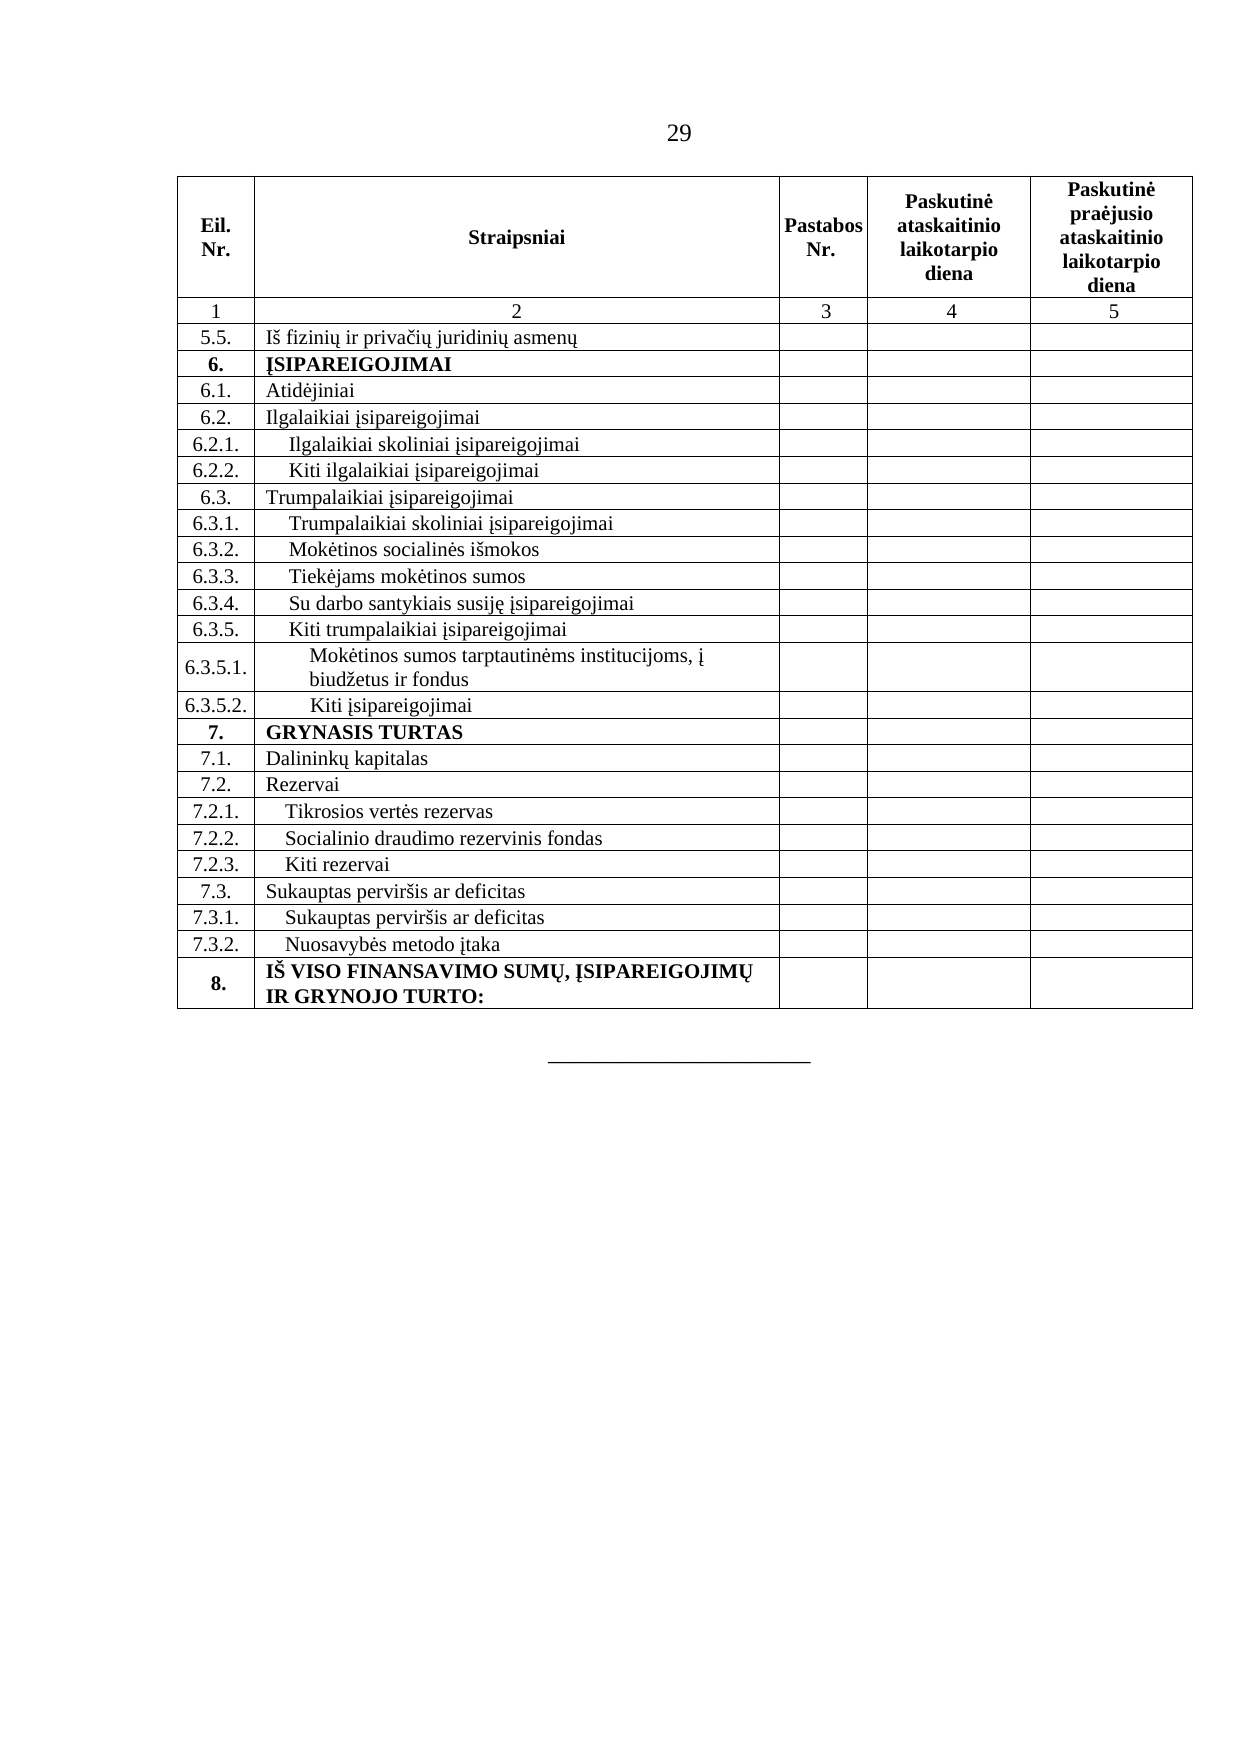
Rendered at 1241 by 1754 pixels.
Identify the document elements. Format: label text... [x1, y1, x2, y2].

table_cell [1031, 958, 1192, 1008]
table_cell Trumpalaikiai įsipareigojimai [255, 484, 779, 509]
table_cell [780, 878, 867, 903]
table_cell 6.3.1. [178, 510, 254, 536]
table_cell [1031, 377, 1192, 403]
table_cell 7.2.2. [178, 825, 254, 850]
table_cell [1031, 324, 1192, 349]
table_cell 6.3.3. [178, 563, 254, 589]
table_cell 1 [178, 298, 254, 323]
table_cell Kiti įsipareigojimai [255, 692, 779, 717]
table_cell Iš fizinių ir privačių juridinių asmenų [255, 324, 779, 349]
table_cell 7.2. [178, 772, 254, 797]
table_cell 6.3. [178, 484, 254, 509]
table_cell 7.3. [178, 878, 254, 903]
table_cell 2 [255, 298, 779, 323]
table_header Eil. Nr. [178, 177, 254, 297]
table_cell [868, 878, 1030, 903]
table_cell Dalininkų kapitalas [255, 745, 779, 771]
table_cell [868, 324, 1030, 349]
table_cell [780, 745, 867, 771]
table_cell [868, 404, 1030, 429]
text _____________________ [177, 1037, 1181, 1066]
table_cell [780, 772, 867, 797]
table_cell 6.2.2. [178, 457, 254, 482]
table_cell [780, 457, 867, 482]
table_cell [780, 510, 867, 536]
table_cell [1031, 798, 1192, 824]
table_cell [868, 484, 1030, 509]
table_cell Su darbo santykiais susiję įsipareigojimai [255, 590, 779, 615]
table_cell [780, 851, 867, 877]
table_cell [868, 719, 1030, 744]
table_cell [1031, 457, 1192, 482]
table_cell [868, 798, 1030, 824]
table_cell 6.3.2. [178, 537, 254, 562]
table_cell [780, 537, 867, 562]
table_cell IŠ VISO FINANSAVIMO SUMŲ, ĮSIPAREIGOJIMŲ IR GRYNOJO TURTO: [255, 958, 779, 1008]
table_cell [780, 590, 867, 615]
table_cell Mokėtinos sumos tarptautinėms institucijoms, į biudžetus ir fondus [255, 643, 779, 691]
table_cell [1031, 510, 1192, 536]
table_cell [1031, 745, 1192, 771]
table_cell 7.3.2. [178, 931, 254, 957]
table_cell [780, 692, 867, 717]
table_cell [1031, 404, 1192, 429]
table_cell Ilgalaikiai įsipareigojimai [255, 404, 779, 429]
table_cell 8. [178, 958, 254, 1008]
table_cell Nuosavybės metodo įtaka [255, 931, 779, 957]
table_cell 6.1. [178, 377, 254, 403]
table_cell [1031, 590, 1192, 615]
table_cell Atidėjiniai [255, 377, 779, 403]
table_cell 6.3.5.2. [178, 692, 254, 717]
table_cell [1031, 719, 1192, 744]
table_cell [868, 616, 1030, 642]
table_cell [780, 563, 867, 589]
table_cell [780, 616, 867, 642]
table_cell 4 [868, 298, 1030, 323]
table_cell [780, 351, 867, 376]
table_cell [868, 958, 1030, 1008]
table_cell GRYNASIS TURTAS [255, 719, 779, 744]
table_cell [868, 772, 1030, 797]
table_cell Tiekėjams mokėtinos sumos [255, 563, 779, 589]
table_cell Trumpalaikiai skoliniai įsipareigojimai [255, 510, 779, 536]
table_cell [1031, 825, 1192, 850]
table_cell [868, 851, 1030, 877]
table_header Paskutinė praėjusio ataskaitinio laikotarpio diena [1031, 177, 1192, 297]
table_cell Ilgalaikiai skoliniai įsipareigojimai [255, 430, 779, 456]
table_cell 7.2.3. [178, 851, 254, 877]
table_cell 6.3.5.1. [178, 643, 254, 691]
table_cell 7.3.1. [178, 905, 254, 930]
table_cell [1031, 643, 1192, 691]
table_cell [1031, 484, 1192, 509]
table_cell 6. [178, 351, 254, 376]
table_cell 5 [1031, 298, 1192, 323]
table_cell Sukauptas perviršis ar deficitas [255, 878, 779, 903]
table_cell [1031, 905, 1192, 930]
table_cell [868, 457, 1030, 482]
table_cell [1031, 537, 1192, 562]
table_cell [1031, 616, 1192, 642]
table_cell ĮSIPAREIGOJIMAI [255, 351, 779, 376]
table_cell 3 [780, 298, 867, 323]
table_cell [1031, 851, 1192, 877]
table_cell 5.5. [178, 324, 254, 349]
table_cell [868, 905, 1030, 930]
table_cell [1031, 931, 1192, 957]
table_cell Socialinio draudimo rezervinis fondas [255, 825, 779, 850]
table_cell [868, 825, 1030, 850]
table_cell 7.1. [178, 745, 254, 771]
table_cell [868, 537, 1030, 562]
table_header Straipsniai [255, 177, 779, 297]
table_cell Kiti rezervai [255, 851, 779, 877]
table_cell [780, 798, 867, 824]
table_cell Tikrosios vertės rezervas [255, 798, 779, 824]
table_cell Kiti trumpalaikiai įsipareigojimai [255, 616, 779, 642]
table_cell [780, 825, 867, 850]
table_cell [780, 905, 867, 930]
table_cell [780, 430, 867, 456]
table_cell [1031, 878, 1192, 903]
table_header Pastabos Nr. [780, 177, 867, 297]
table_cell [868, 351, 1030, 376]
table_header Paskutinė ataskaitinio laikotarpio diena [868, 177, 1030, 297]
table_cell [868, 643, 1030, 691]
table_cell [780, 719, 867, 744]
table_cell [868, 563, 1030, 589]
table_cell [1031, 430, 1192, 456]
table_cell [780, 958, 867, 1008]
table_cell [780, 404, 867, 429]
table_cell 7. [178, 719, 254, 744]
table_cell [868, 590, 1030, 615]
table_cell Sukauptas perviršis ar deficitas [255, 905, 779, 930]
table_cell Kiti ilgalaikiai įsipareigojimai [255, 457, 779, 482]
table_cell Mokėtinos socialinės išmokos [255, 537, 779, 562]
table_cell 6.2.1. [178, 430, 254, 456]
table_cell [1031, 563, 1192, 589]
table_cell [868, 430, 1030, 456]
table_cell [780, 484, 867, 509]
table_cell [1031, 351, 1192, 376]
table_cell 7.2.1. [178, 798, 254, 824]
table_cell 6.3.5. [178, 616, 254, 642]
table_cell [780, 324, 867, 349]
table_cell [868, 692, 1030, 717]
table_cell [868, 931, 1030, 957]
table_cell [1031, 772, 1192, 797]
table_cell [868, 377, 1030, 403]
table_cell 6.3.4. [178, 590, 254, 615]
table_cell 6.2. [178, 404, 254, 429]
table_cell [780, 377, 867, 403]
table_cell [780, 643, 867, 691]
table_cell [780, 931, 867, 957]
table_cell [868, 745, 1030, 771]
table_cell [868, 510, 1030, 536]
table_cell [1031, 692, 1192, 717]
table_cell Rezervai [255, 772, 779, 797]
